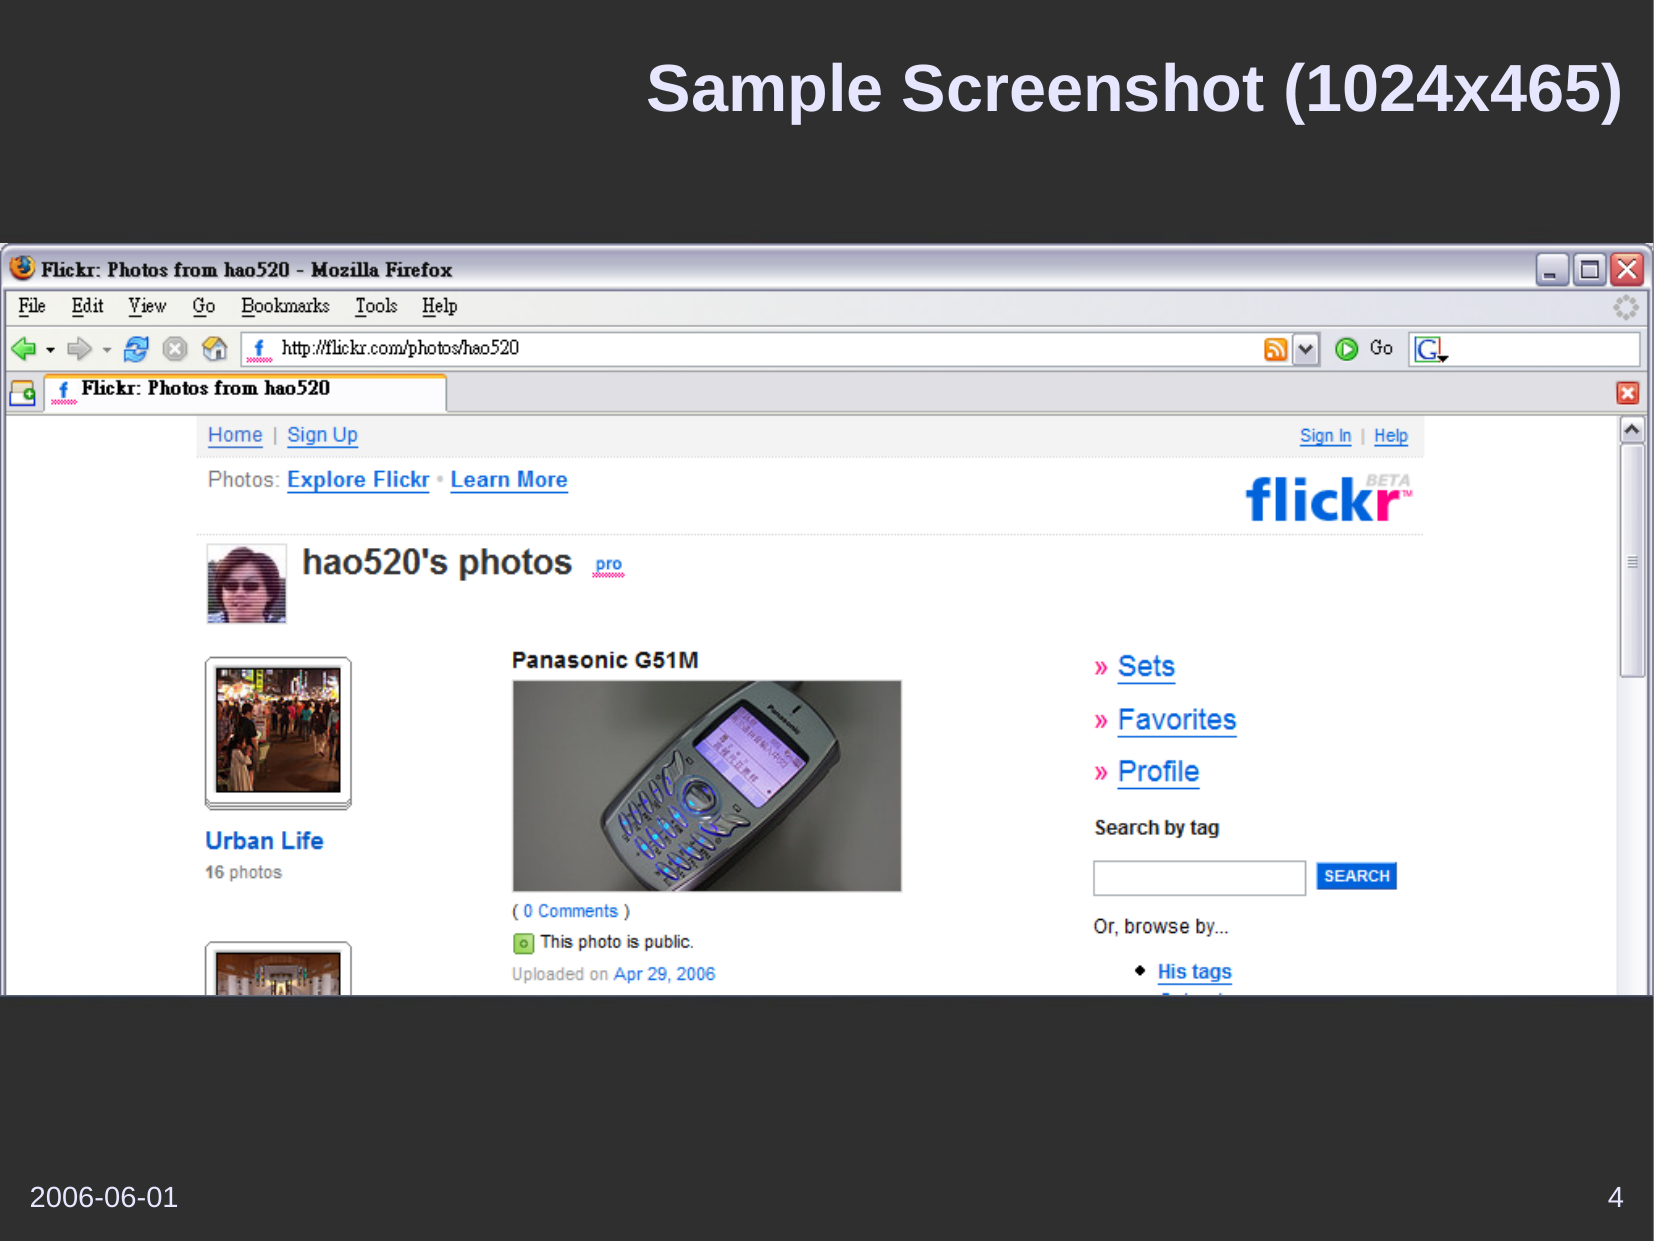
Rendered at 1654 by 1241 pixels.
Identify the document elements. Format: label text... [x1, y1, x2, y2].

title Sample Screenshot (1024x465) [29, 29, 1625, 148]
picture [0, 0, 1654, 1241]
